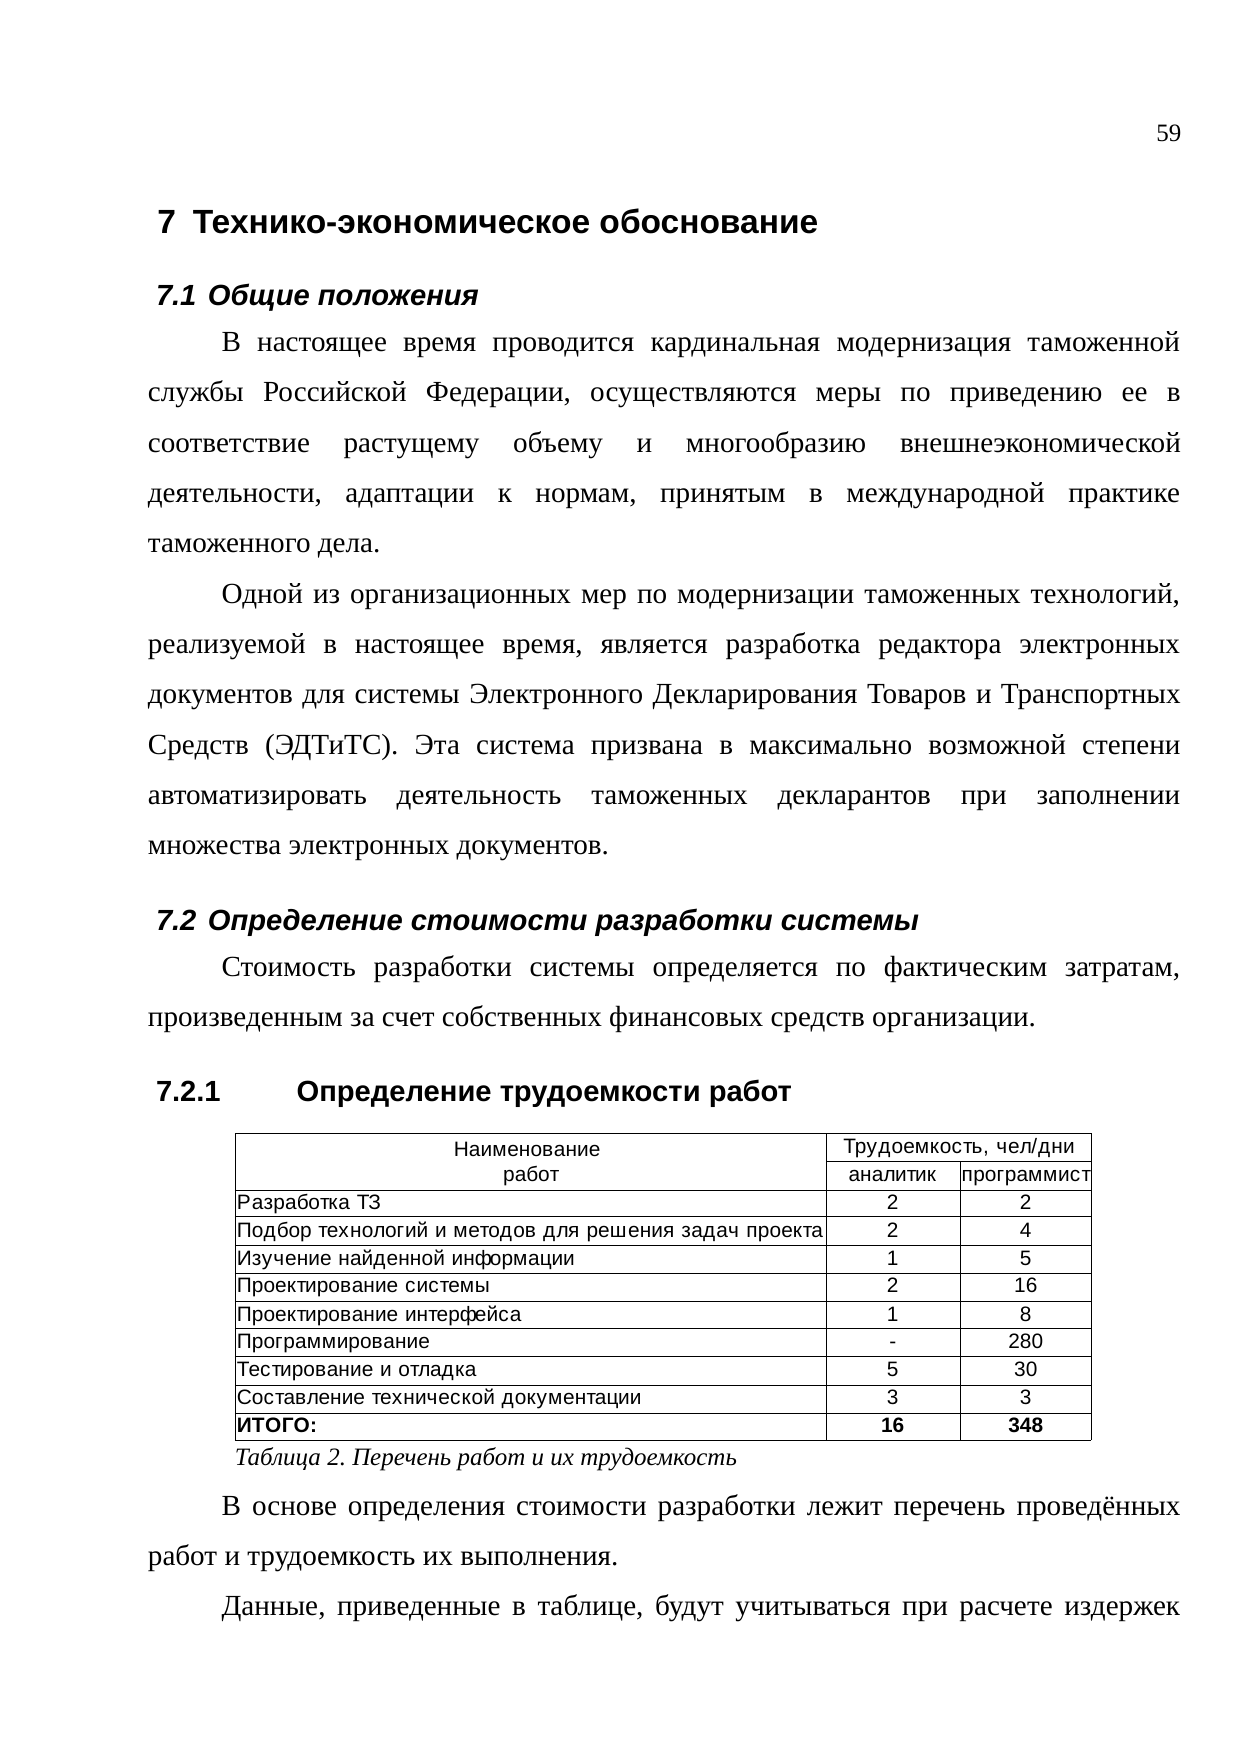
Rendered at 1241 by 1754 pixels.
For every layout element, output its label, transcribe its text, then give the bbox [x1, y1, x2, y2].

text Одной из организационных мер по модернизации таможенных технологий, реализуемой в настоящее время, является разработка редактора электронных документов для системы Электронного Декларирования Товаров и Транспортных Средств (ЭДТиТС). Эта система призвана в максимально возможной степени автоматизировать деятельность таможенных декларантов при заполнении множества электронных документов. [148, 576, 1181, 861]
subtitle Определение трудоемкости работ [148, 1074, 1181, 1108]
subtitle Технико-экономическое обоснование [148, 202, 1181, 241]
text В настоящее время проводится кардинальная модернизация таможенной службы Российской Федерации, осуществляются меры по приведению ее в соответствие растущему объему и многообразию внешнеэкономической деятельности, адаптации к нормам, принятым в международной практике таможенного дела. [148, 324, 1181, 559]
text Данные, приведенные в таблице, будут учитываться при расчете издержек [148, 1588, 1181, 1622]
text Таблица 2. Перечень работ и их трудоемкость [234, 1133, 1094, 1471]
text В основе определения стоимости разработки лежит перечень проведённых работ и трудоемкость их выполнения. [148, 1120, 1181, 1572]
text Стоимость разработки системы определяется по фактическим затратам, произведенным за счет собственных финансовых средств организации. [148, 949, 1181, 1033]
subtitle Общие положения [148, 278, 1181, 312]
subtitle Определение стоимости разработки системы [148, 903, 1181, 936]
